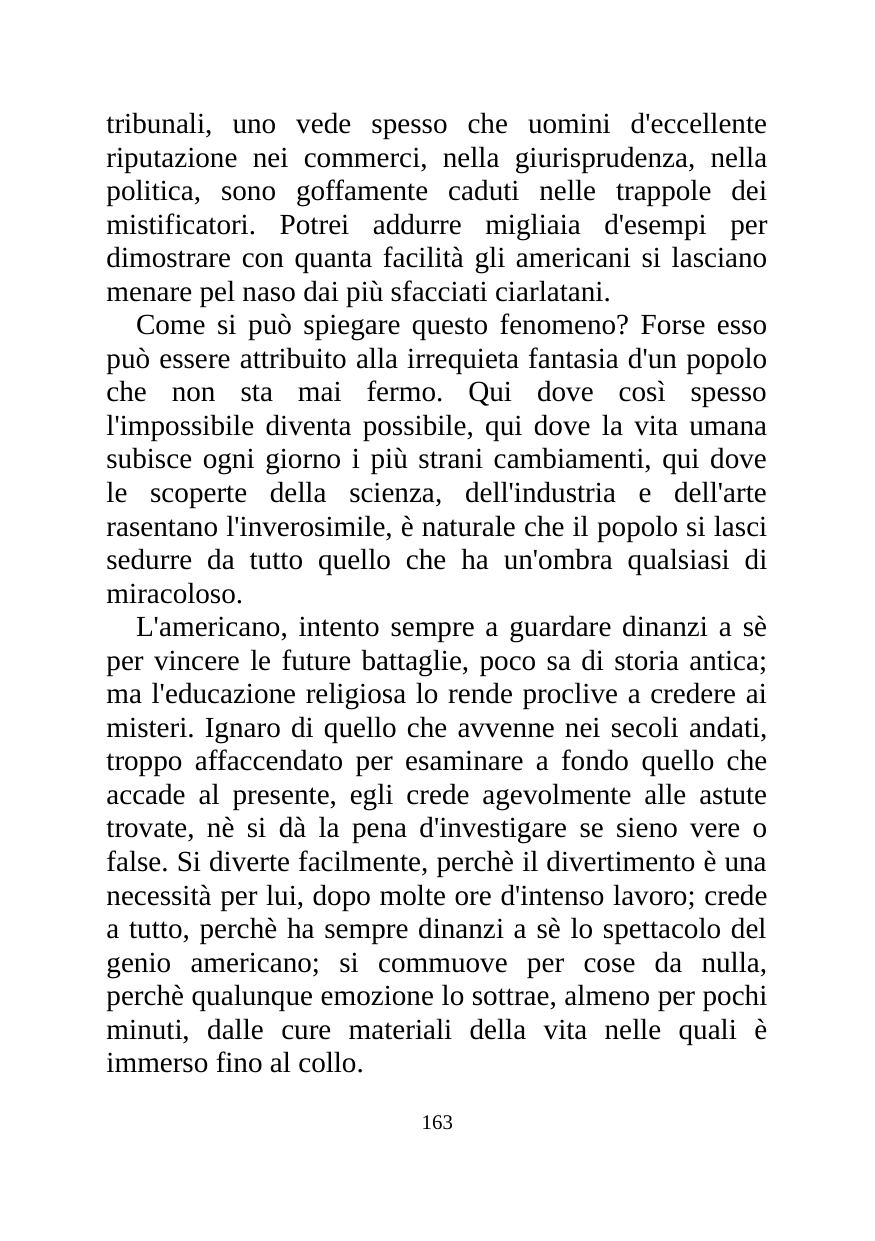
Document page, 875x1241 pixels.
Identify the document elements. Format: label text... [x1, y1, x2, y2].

text Come si può spiegare questo fenomeno? Forse esso può essere attribuito alla irrequieta fantasia d'un popolo che non sta mai fermo. Qui dove così spesso l'impossibile diventa possibile, qui dove la vita umana subisce ogni giorno i più strani cambiamenti, qui dove le scoperte della scienza, dell'industria e dell'arte rasentano l'inverosimile, è naturale che il popolo si lasci sedurre da tutto quello che ha un'ombra qualsiasi di miracoloso. [106, 307, 768, 609]
text L'americano, intento sempre a guardare dinanzi a sè per vincere le future battaglie, poco sa di storia antica; ma l'educazione religiosa lo rende proclive a credere ai misteri. Ignaro di quello che avvenne nei secoli andati, troppo affaccendato per esaminare a fondo quello che accade al presente, egli crede agevolmente alle astute trovate, nè si dà la pena d'investigare se sieno vere o false. Si diverte facilmente, perchè il divertimento è una necessità per lui, dopo molte ore d'intenso lavoro; crede a tutto, perchè ha sempre dinanzi a sè lo spettacolo del genio americano; si commuove per cose da nulla, perchè qualunque emozione lo sottrae, almeno per pochi minuti, dalle cure materiali della vita nelle quali è immerso fino al collo. [106, 609, 768, 1079]
text tribunali, uno vede spesso che uomini d'eccellente riputazione nei commerci, nella giurisprudenza, nella politica, sono goffamente caduti nelle trappole dei mistificatori. Potrei addurre migliaia d'esempi per dimostrare con quanta facilità gli americani si lasciano menare pel naso dai più sfacciati ciarlatani. [106, 106, 768, 307]
